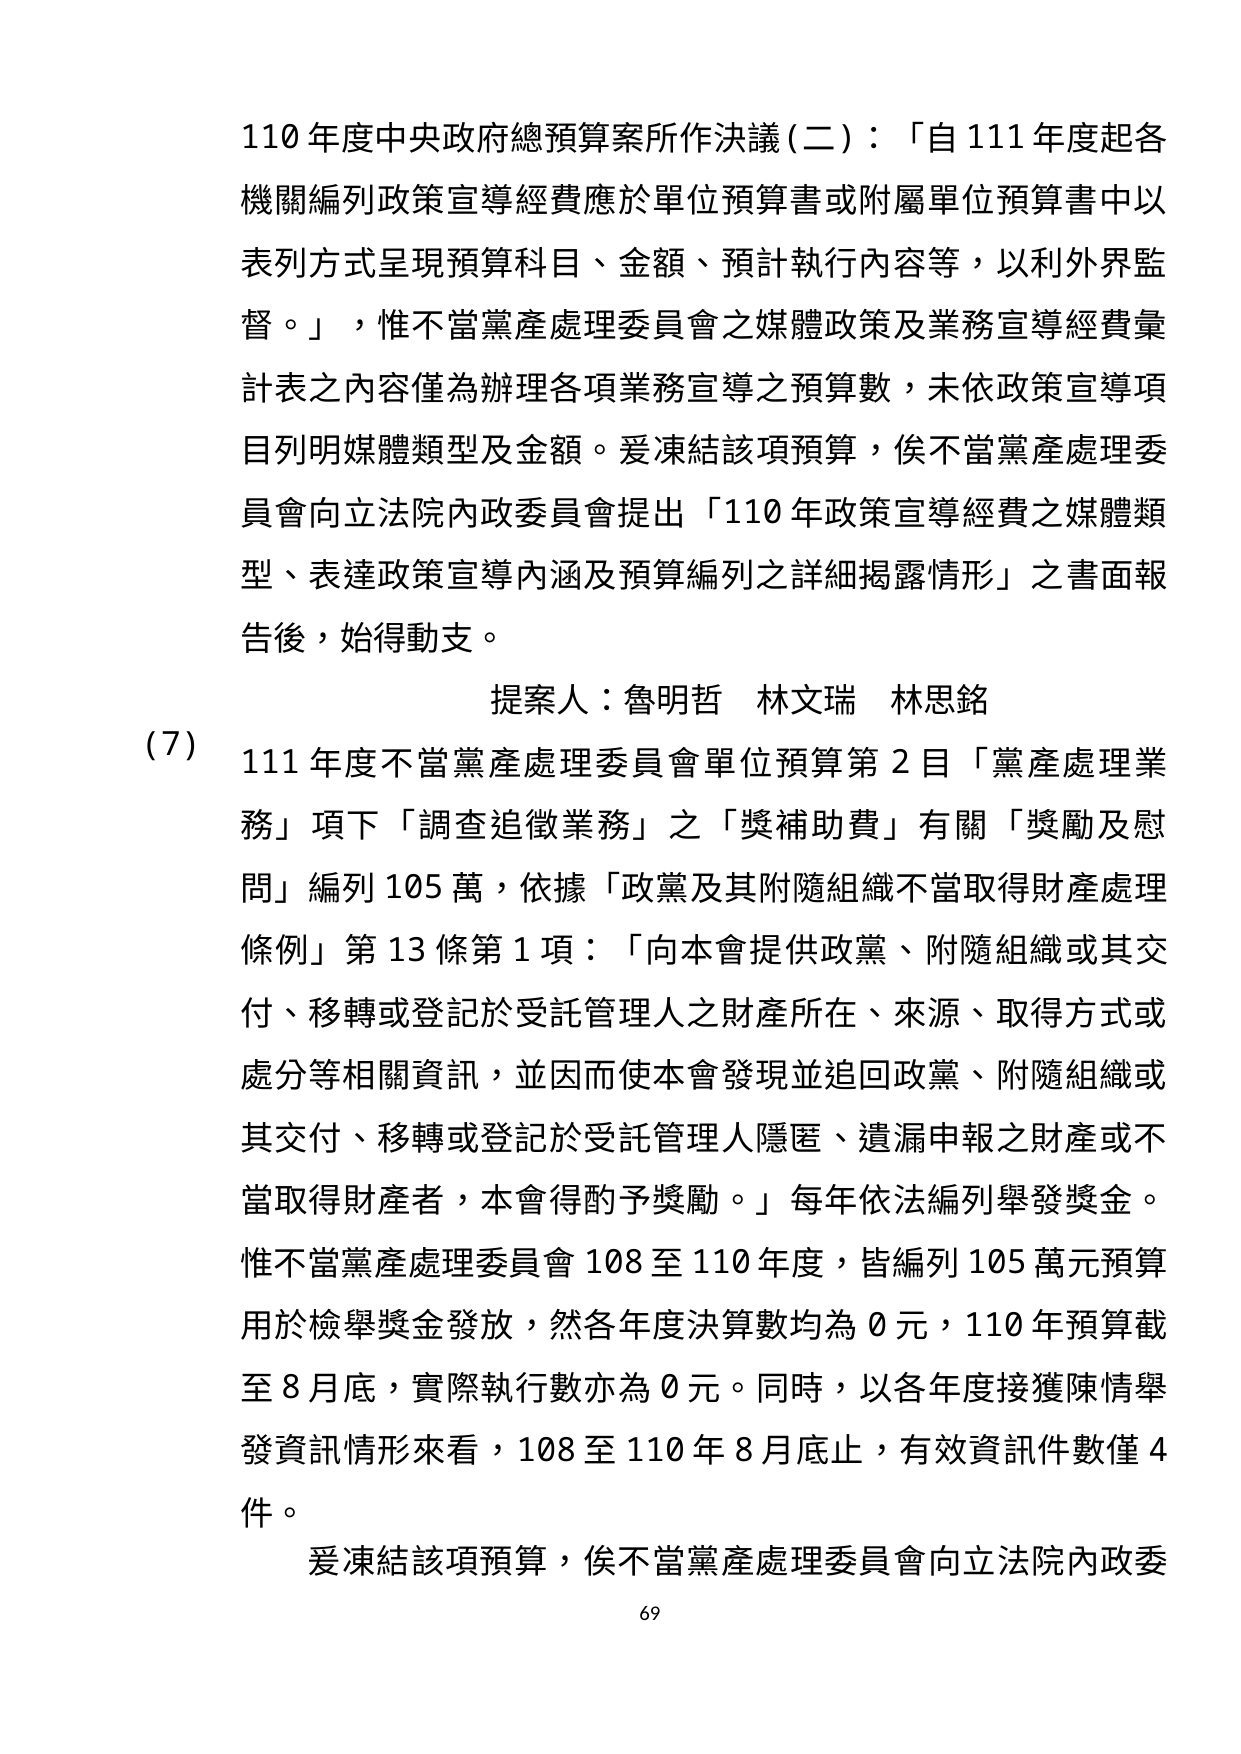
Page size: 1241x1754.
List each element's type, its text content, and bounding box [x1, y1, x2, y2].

table_cell [129, 719, 228, 1584]
table_cell [129, 94, 228, 719]
table_cell 110年度中央政府總預算案所作決議(二)：「自111年度起各機關編列政策宣導經費應於單位預算書或附屬單位預算書中以表列方式呈現預算科目、金額、預計執行內容等，以利外界監督。」，惟不當黨產處理委員會之媒體政策及業務宣導經費彙計表之內容僅為辦理各項業務宣導之預算數，未依政策宣導項目列明媒體類型及金額。爰凍結該項預算，俟不當黨產處理委員會向立法院內政委員會提出「110年政策宣導經費之媒體類型、表達政策宣導內涵及預算編列之詳細揭露情形」之書面報告後，始得動支。 提案人：魯明哲 林文瑞 林思銘 [229, 94, 1174, 719]
table_cell 111年度不當黨產處理委員會單位預算第2目「黨產處理業務」項下「調查追徵業務」之「獎補助費」有關「獎勵及慰問」編列105萬，依據「政黨及其附隨組織不當取得財產處理條例」第13條第1項：「向本會提供政黨、附隨組織或其交付、移轉或登記於受託管理人之財產所在、來源、取得方式或處分等相關資訊，並因而使本會發現並追回政黨、附隨組織或其交付、移轉或登記於受託管理人隱匿、遺漏申報之財產或不當取得財產者，本會得酌予獎勵。」每年依法編列舉發獎金。惟不當黨產處理委員會108至110年度，皆編列105萬元預算用於檢舉獎金發放，然各年度決算數均為0元，110年預算截至8月底，實際執行數亦為0元。同時，以各年度接獲陳情舉發資訊情形來看，108至110年8月底止，有效資訊件數僅4件。 爰凍結該項預算，俟不當黨產處理委員會向立法院內政委 [229, 719, 1174, 1584]
